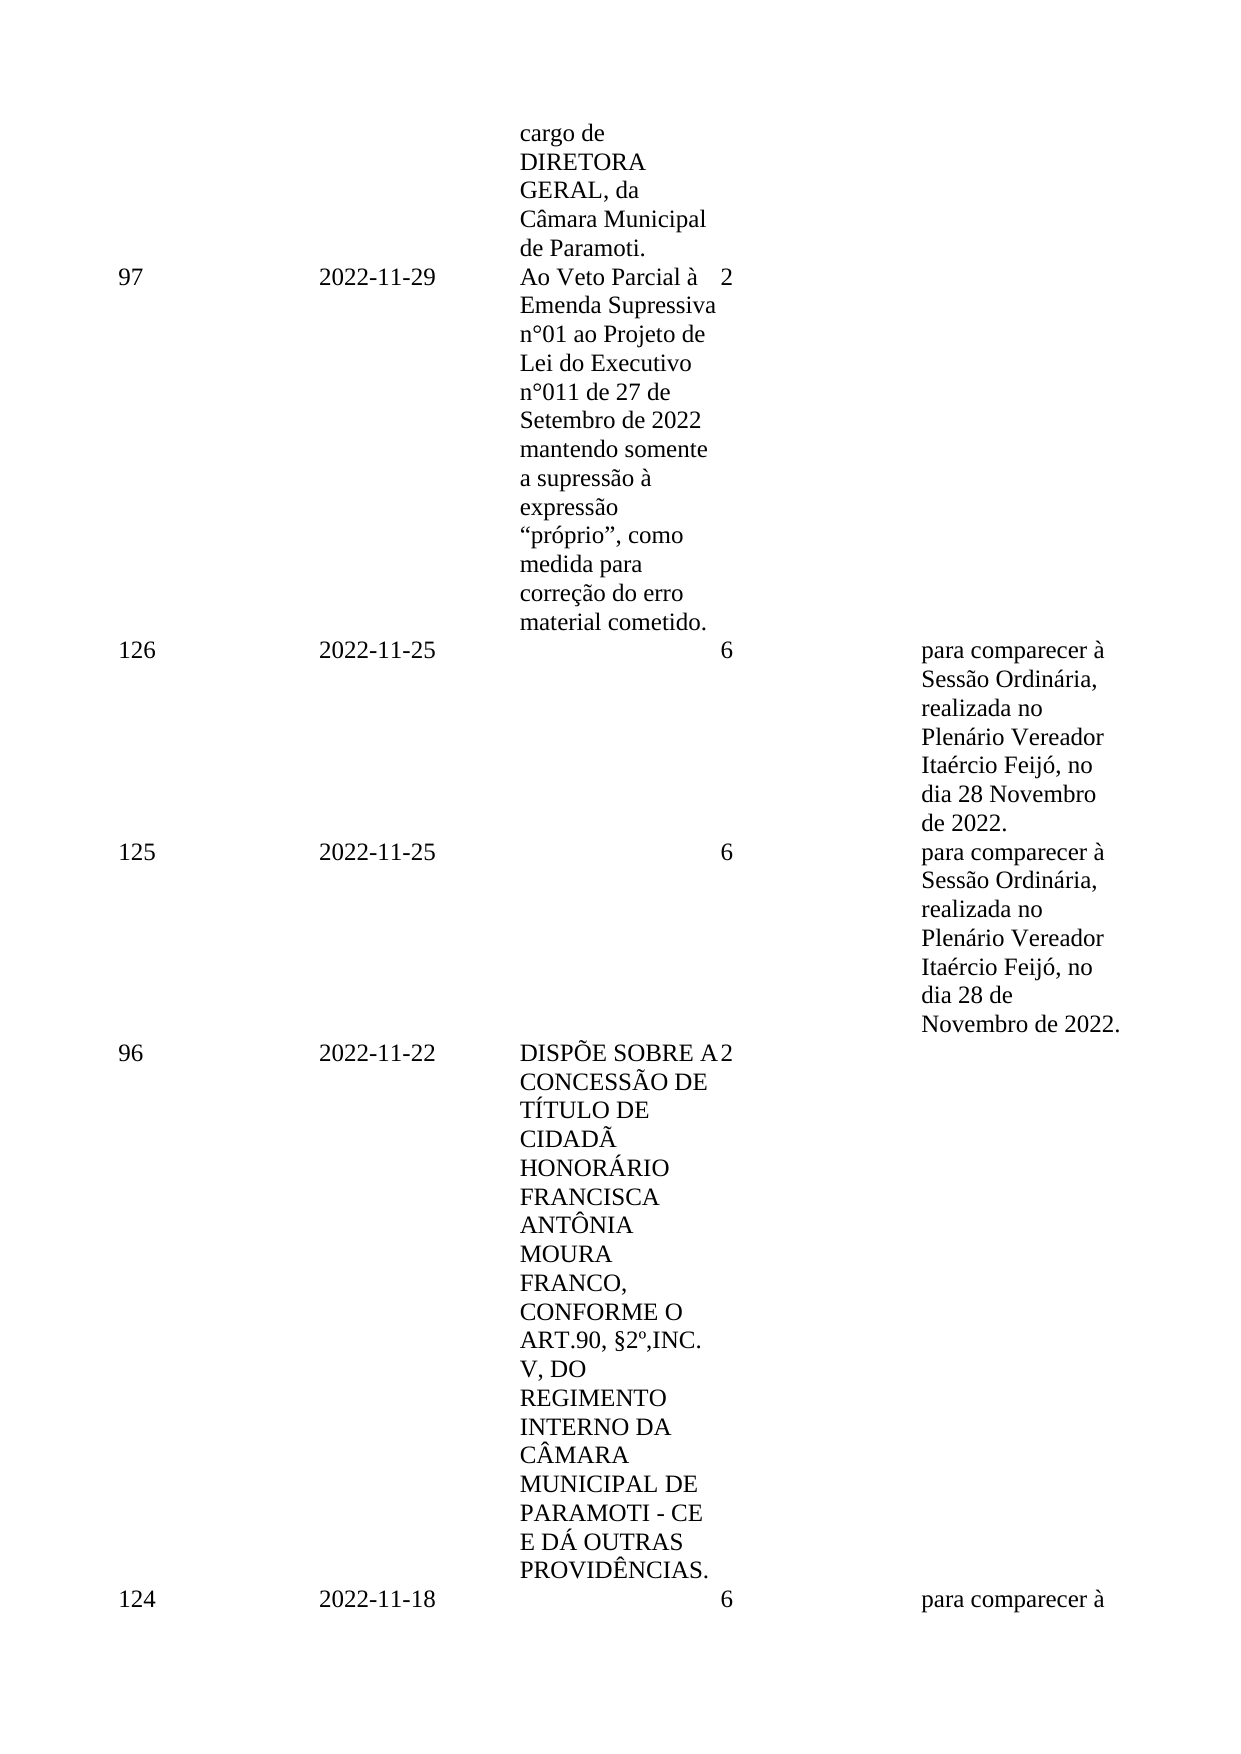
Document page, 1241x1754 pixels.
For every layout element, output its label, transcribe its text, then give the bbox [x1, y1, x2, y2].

table_cell 2022-11-18 [319, 1584, 519, 1613]
table_cell 6 [720, 636, 921, 837]
table_cell [921, 262, 1122, 636]
table_cell 2022-11-25 [319, 837, 519, 1038]
table_cell DISPÕE SOBRE A CONCESSÃO DE TÍTULO DE CIDADÃ HONORÁRIO FRANCISCA ANTÔNIA MOURA FRANCO, CONFORME O ART.90, §2º,INC. V, DO REGIMENTO INTERNO DA CÂMARA MUNICIPAL DE PARAMOTI - CE E DÁ OUTRAS PROVIDÊNCIAS. [520, 1038, 720, 1584]
table_cell 125 [118, 837, 319, 1038]
table_cell 126 [118, 636, 319, 837]
table_cell para comparecer à Sessão Ordinária, realizada no Plenário Vereador Itaércio Feijó, no dia 28 de Novembro de 2022. [921, 837, 1122, 1038]
table_cell 96 [118, 1038, 319, 1584]
table_cell [520, 837, 720, 1038]
table_cell 2022-11-29 [319, 262, 519, 636]
table_cell [118, 118, 319, 262]
table_cell [520, 1584, 720, 1613]
table_cell 2 [720, 1038, 921, 1584]
table_cell [720, 118, 921, 262]
table_cell [921, 118, 1122, 262]
table_cell 124 [118, 1584, 319, 1613]
table_cell [921, 1038, 1122, 1584]
table_cell 2022-11-22 [319, 1038, 519, 1584]
table_cell 2022-11-25 [319, 636, 519, 837]
table_cell 6 [720, 1584, 921, 1613]
table_cell 97 [118, 262, 319, 636]
table_cell [520, 636, 720, 837]
table_cell para comparecer à Sessão Ordinária, realizada no Plenário Vereador Itaércio Feijó, no dia 28 Novembro de 2022. [921, 636, 1122, 837]
table_cell 6 [720, 837, 921, 1038]
table_cell para comparecer à [921, 1584, 1122, 1613]
table_cell [319, 118, 519, 262]
table_cell Ao Veto Parcial à Emenda Supressiva n°01 ao Projeto de Lei do Executivo n°011 de 27 de Setembro de 2022 mantendo somente a supressão à expressão “próprio”, como medida para correção do erro material cometido. [520, 262, 720, 636]
table_cell cargo de DIRETORA GERAL, da Câmara Municipal de Paramoti. [520, 118, 720, 262]
table_cell 2 [720, 262, 921, 636]
